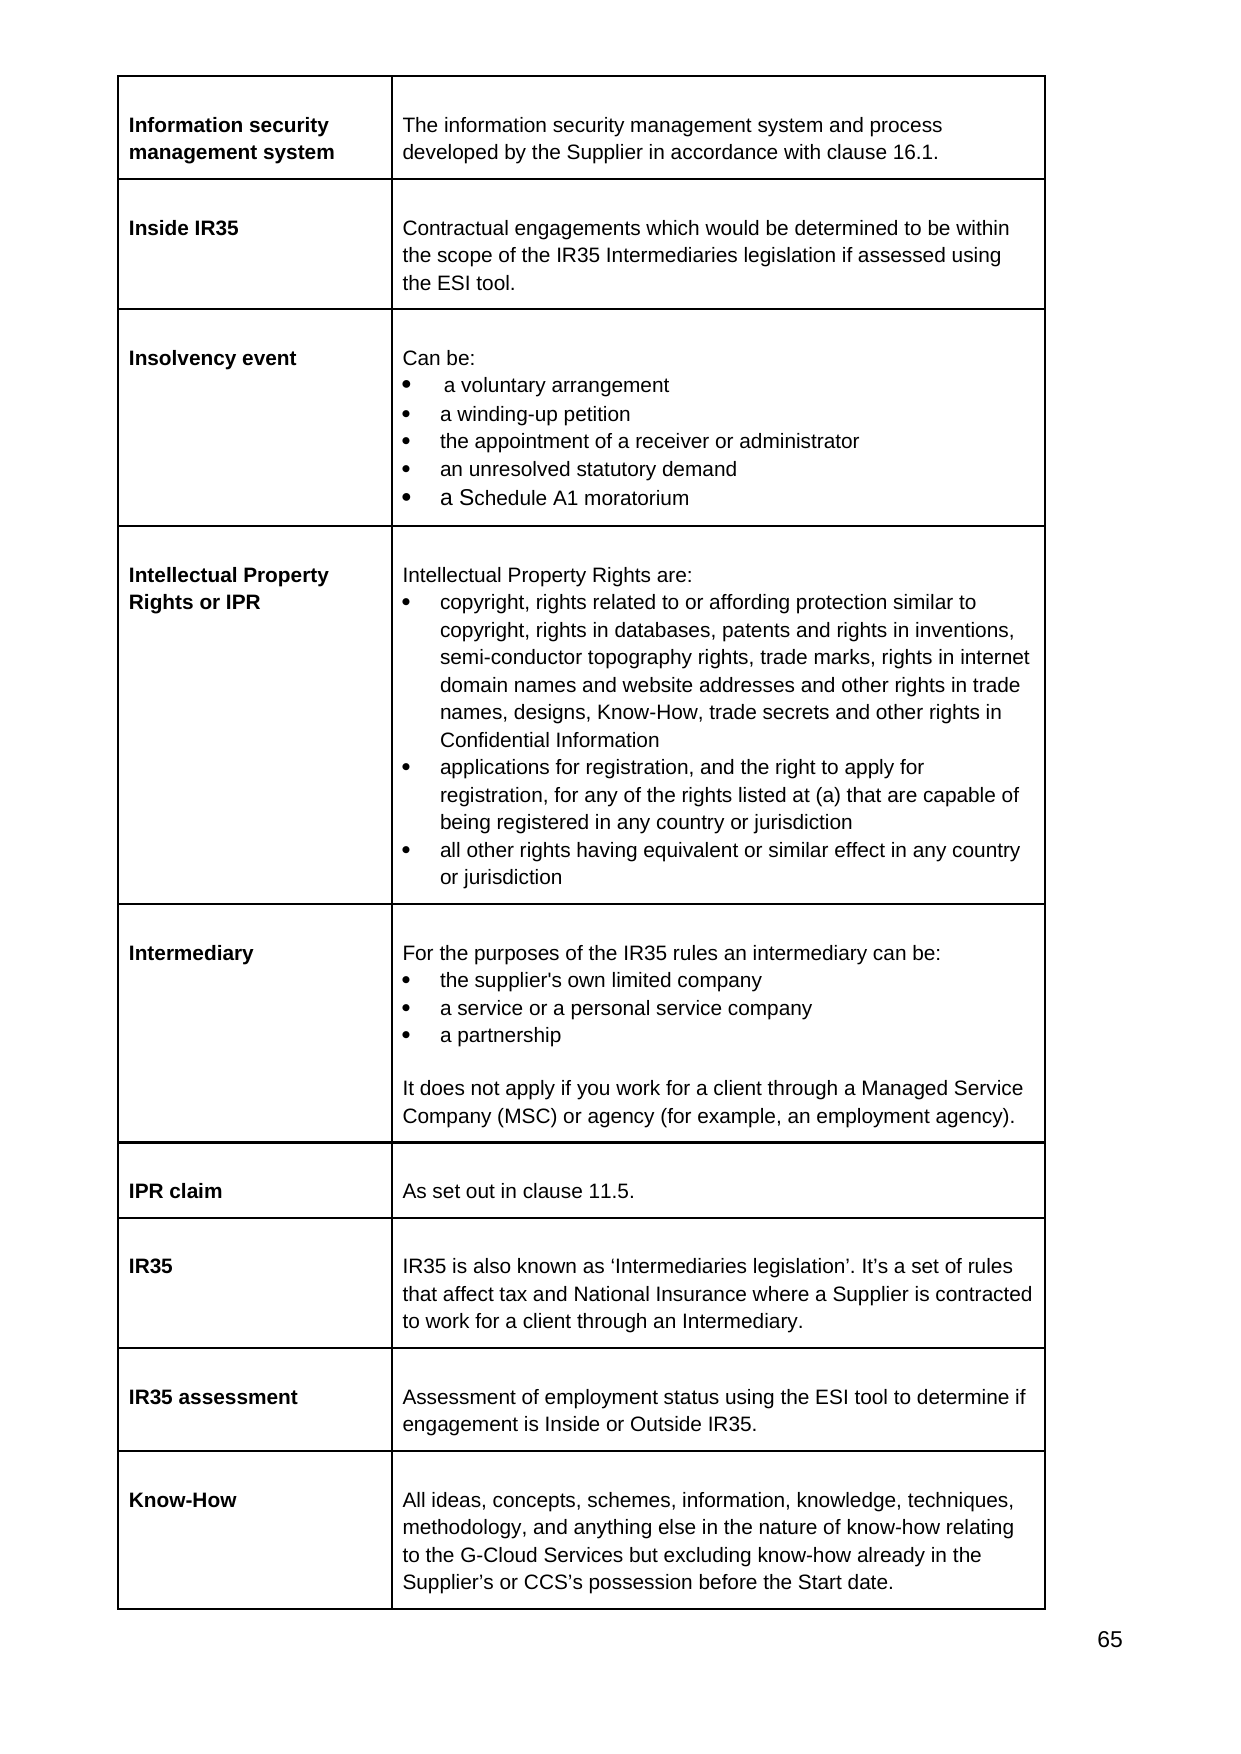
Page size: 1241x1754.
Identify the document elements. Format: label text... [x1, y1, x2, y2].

table_cell The information security management system and process developed by the Supplier in accordance with clause 16.1. [393, 77, 1044, 178]
table_cell Intermediary [119, 905, 391, 1141]
table_cell Insolvency event [119, 310, 391, 525]
table_cell IPR claim [119, 1144, 391, 1217]
table_cell Know-How [119, 1452, 391, 1608]
table_cell Can be: a voluntary arrangement a winding-up petition the appointment of a receiver or administrator an unresolved statutory demand a Schedule A1 moratorium [393, 310, 1044, 525]
table_cell Intellectual Property Rights or IPR [119, 527, 391, 903]
table_cell As set out in clause 11.5. [393, 1144, 1044, 1217]
table_cell Intellectual Property Rights are: copyright, rights related to or affording protection similar to copyright, rights in databases, patents and rights in inventions, semi-conductor topography rights, trade marks, rights in internet domain names and website addresses and other rights in trade names, designs, Know-How, trade secrets and other rights in Confidential Information applications for registration, and the right to apply for registration, for any of the rights listed at (a) that are capable of being registered in any country or jurisdiction all other rights having equivalent or similar effect in any country or jurisdiction [393, 527, 1044, 903]
table_cell Assessment of employment status using the ESI tool to determine if engagement is Inside or Outside IR35. [393, 1349, 1044, 1450]
table_cell Contractual engagements which would be determined to be within the scope of the IR35 Intermediaries legislation if assessed using the ESI tool. [393, 180, 1044, 308]
table_cell For the purposes of the IR35 rules an intermediary can be: the supplier's own limited company a service or a personal service company a partnership It does not apply if you work for a client through a Managed Service Company (MSC) or agency (for example, an employment agency). [393, 905, 1044, 1141]
table_cell All ideas, concepts, schemes, information, knowledge, techniques, methodology, and anything else in the nature of know-how relating to the G-Cloud Services but excluding know-how already in the Supplier’s or CCS’s possession before the Start date. [393, 1452, 1044, 1608]
table_cell IR35 assessment [119, 1349, 391, 1450]
table_cell Inside IR35 [119, 180, 391, 308]
table_cell Information security management system [119, 77, 391, 178]
table_cell IR35 [119, 1219, 391, 1347]
table_cell IR35 is also known as ‘Intermediaries legislation’. It’s a set of rules that affect tax and National Insurance where a Supplier is contracted to work for a client through an Intermediary. [393, 1219, 1044, 1347]
